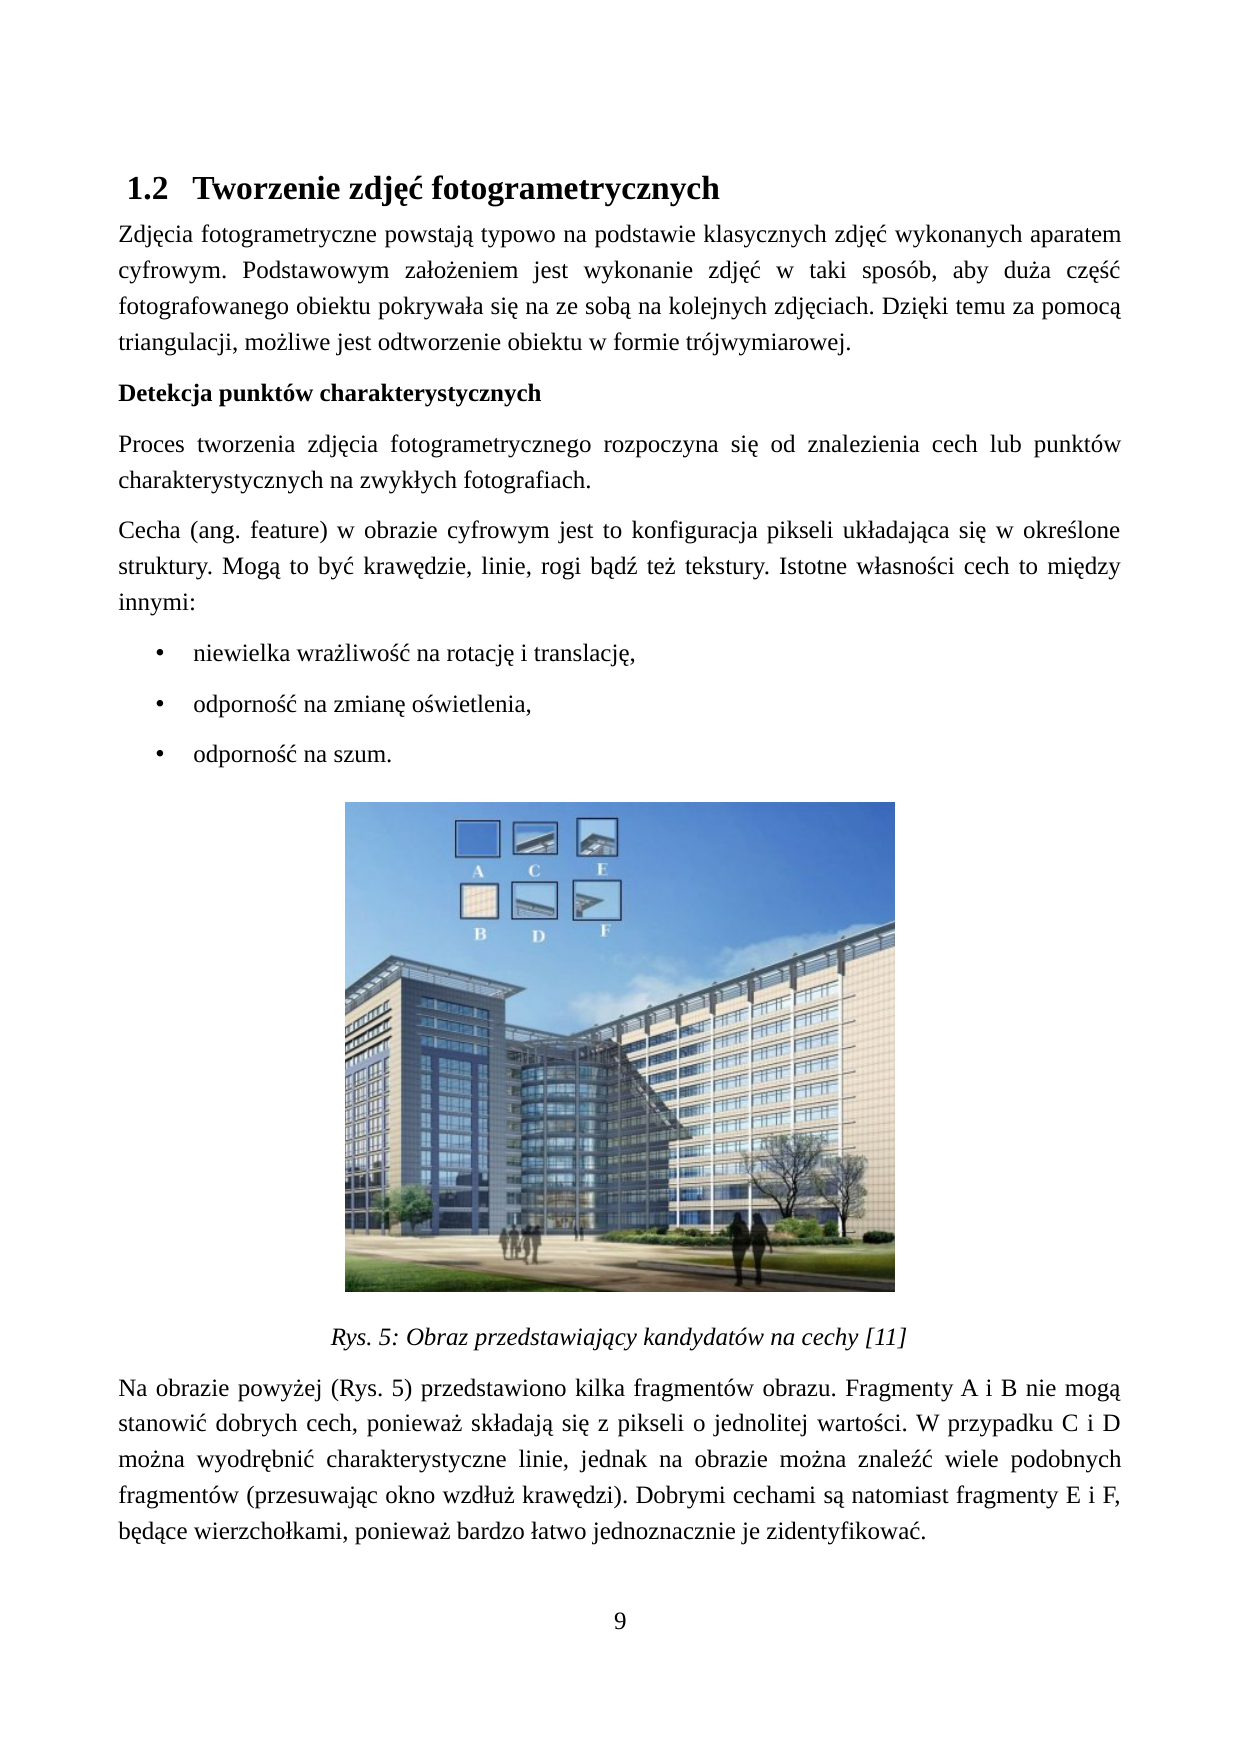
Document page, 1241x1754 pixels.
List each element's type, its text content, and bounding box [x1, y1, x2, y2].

list odporność na szum. [156, 739, 1122, 768]
list niewielka wrażliwość na rotację i translację, [156, 638, 1122, 667]
text Cecha (ang. feature) w obrazie cyfrowym jest to konfiguracja pikseli układająca się w określone struktury. Mogą to być krawędzie, linie, rogi bądź też tekstury. Istotne własności cech to między innymi: [118, 516, 1122, 616]
list odporność na zmianę oświetlenia, [156, 689, 1122, 718]
subtitle Tworzenie zdjęć fotogrametrycznych [118, 168, 1122, 207]
text Rys. 5: Obraz przedstawiający kandydatów na cechy [11] [268, 1322, 973, 1351]
text Detekcja punktów charakterystycznych [118, 378, 1122, 407]
text Zdjęcia fotogrametryczne powstają typowo na podstawie klasycznych zdjęć wykonanych aparatem cyfrowym. Podstawowym założeniem jest wykonanie zdjęć w taki sposób, aby duża część fotografowanego obiektu pokrywała się na ze sobą na kolejnych zdjęciach. Dzięki temu za pomocą triangulacji, możliwe jest odtworzenie obiektu w formie trójwymiarowej. [118, 219, 1122, 356]
text Na obrazie powyżej (Rys. 5) przedstawiono kilka fragmentów obrazu. Fragmenty A i B nie mogą stanowić dobrych cech, ponieważ składają się z pikseli o jednolitej wartości. W przypadku C i D można wyodrębnić charakterystyczne linie, jednak na obrazie można znaleźć wiele podobnych fragmentów (przesuwając okno wzdłuż krawędzi). Dobrymi cechami są natomiast fragmenty E i F, będące wierzchołkami, ponieważ bardzo łatwo jednoznacznie je zidentyfikować. [118, 1373, 1122, 1545]
picture [345, 802, 895, 1292]
text Proces tworzenia zdjęcia fotogrametrycznego rozpoczyna się od znalezienia cech lub punktów charakterystycznych na zwykłych fotografiach. [118, 429, 1122, 493]
